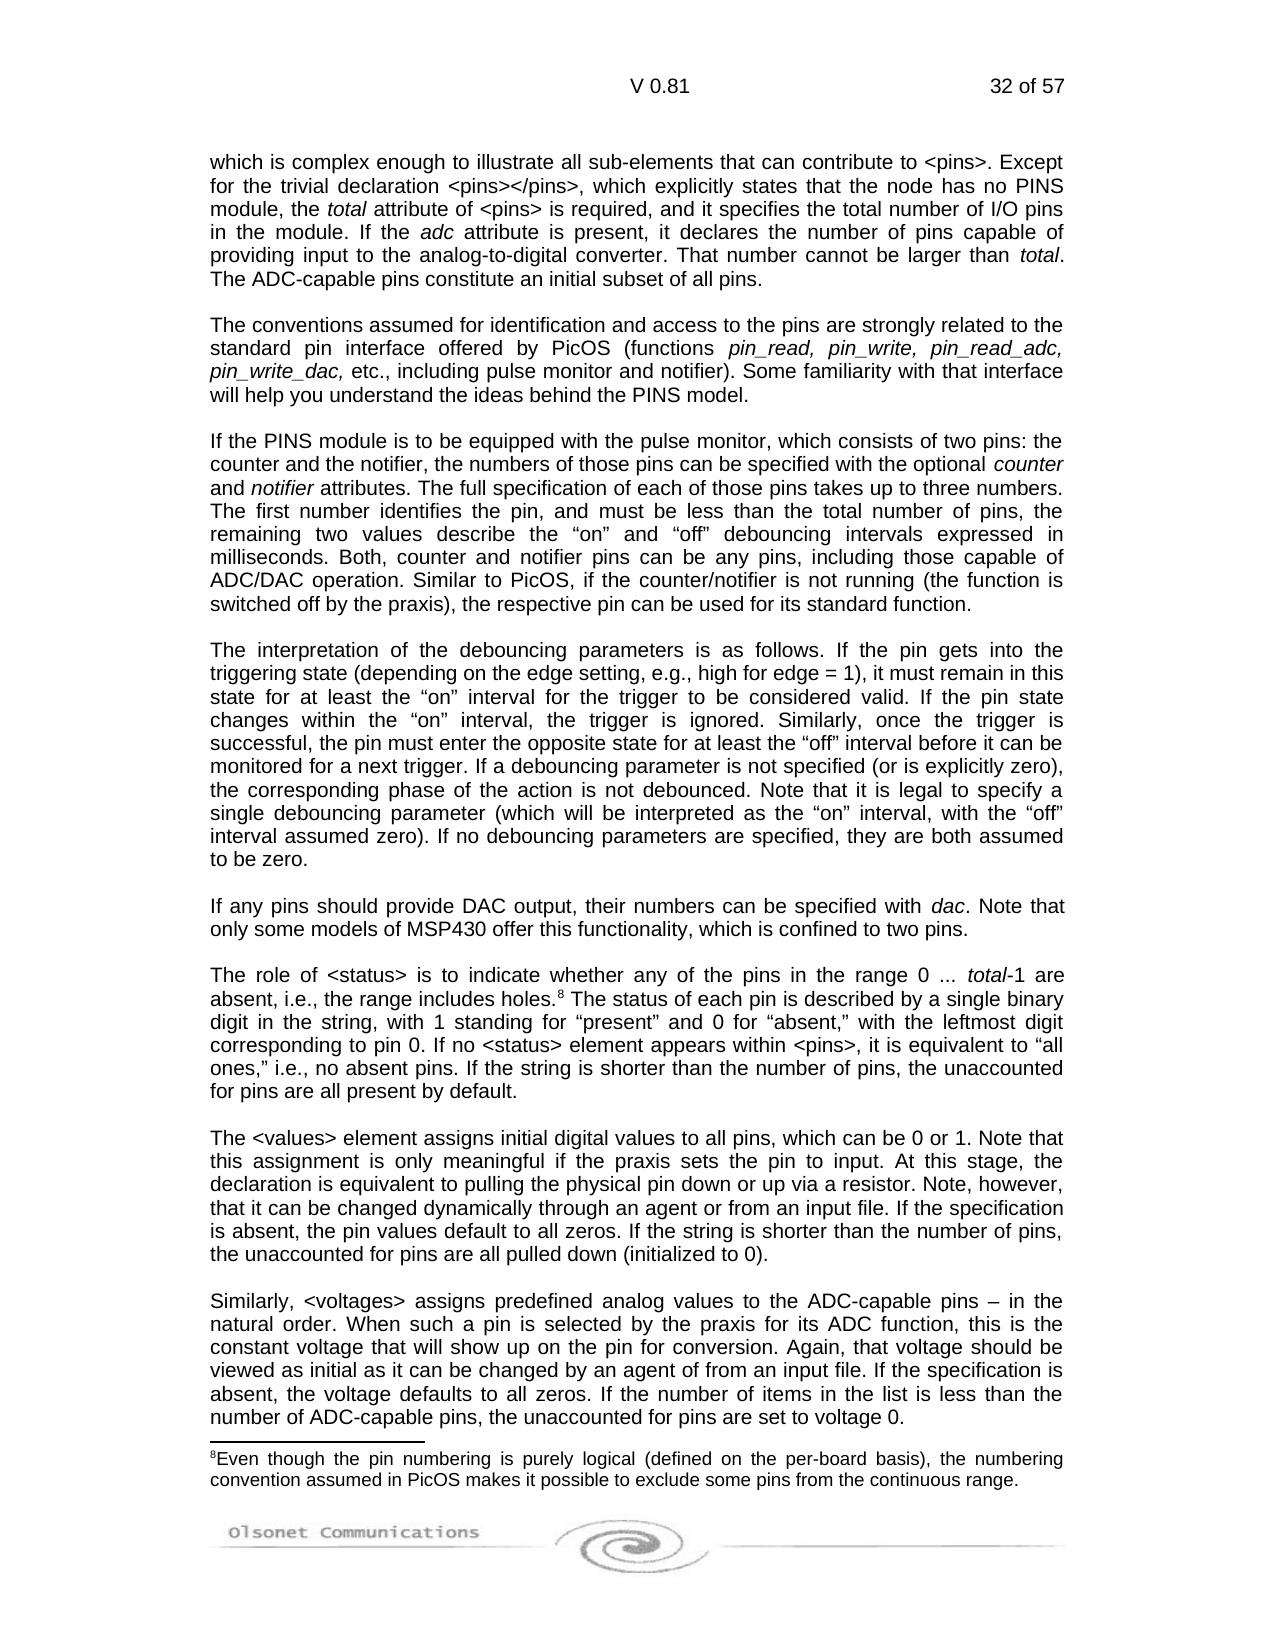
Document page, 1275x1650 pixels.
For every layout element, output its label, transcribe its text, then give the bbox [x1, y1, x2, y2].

text The conventions assumed for identification and access to the pins are strongly related to the standard pin interface offered by PicOS (functions pin_read, pin_write, pin_read_adc, pin_write_dac, etc., including pulse monitor and notifier). Some familiarity with that interface will help you understand the ideas behind the PINS model. [210, 313, 1065, 406]
text which is complex enough to illustrate all sub-elements that can contribute to <pins>. Except for the trivial declaration <pins></pins>, which explicitly states that the node has no PINS module, the total attribute of <pins> is required, and it specifies the total number of I/O pins in the module. If the adc attribute is present, it declares the number of pins capable of providing input to the analog-to-digital converter. That number cannot be larger than total. The ADC-capable pins constitute an initial subset of all pins. [210, 151, 1065, 290]
picture [210, 1504, 1065, 1596]
text If the PINS module is to be equipped with the pulse monitor, which consists of two pins: the counter and the notifier, the numbers of those pins can be specified with the optional counter and notifier attributes. The full specification of each of those pins takes up to three numbers. The first number identifies the pin, and must be less than the total number of pins, the remaining two values describe the “on” and “off” debouncing intervals expressed in milliseconds. Both, counter and notifier pins can be any pins, including those capable of ADC/DAC operation. Similar to PicOS, if the counter/notifier is not running (the function is switched off by the praxis), the respective pin can be used for its standard function. [210, 430, 1065, 616]
text The <values> element assigns initial digital values to all pins, which can be 0 or 1. Note that this assignment is only meaningful if the praxis sets the pin to input. At this stage, the declaration is equivalent to pulling the physical pin down or up via a resistor. Note, however, that it can be changed dynamically through an agent or from an input file. If the specification is absent, the pin values default to all zeros. If the string is shorter than the number of pins, the unaccounted for pins are all pulled down (initialized to 0). [210, 1127, 1065, 1266]
text Similarly, <voltages> assigns predefined analog values to the ADC-capable pins – in the natural order. When such a pin is selected by the praxis for its ADC function, this is the constant voltage that will show up on the pin for conversion. Again, that voltage should be viewed as initial as it can be changed by an agent of from an input file. If the specification is absent, the voltage defaults to all zeros. If the number of items in the list is less than the number of ADC-capable pins, the unaccounted for pins are set to voltage 0. [210, 1289, 1065, 1428]
text The role of <status> is to indicate whether any of the pins in the range 0 ... total-1 are absent, i.e., the range includes holes. The status of each pin is described by a single binary digit in the string, with 1 standing for “present” and 0 for “absent,” with the leftmost digit corresponding to pin 0. If no <status> element appears within <pins>, it is equivalent to “all ones,” i.e., no absent pins. If the string is shorter than the number of pins, the unaccounted for pins are all present by default. [210, 964, 1065, 1103]
text Even though the pin numbering is purely logical (defined on the per-board basis), the numbering convention assumed in PicOS makes it possible to exclude some pins from the continuous range. [210, 1448, 1065, 1490]
text The interpretation of the debouncing parameters is as follows. If the pin gets into the triggering state (depending on the edge setting, e.g., high for edge = 1), it must remain in this state for at least the “on” interval for the trigger to be considered valid. If the pin state changes within the “on” interval, the trigger is ignored. Similarly, once the trigger is successful, the pin must enter the opposite state for at least the “off” interval before it can be monitored for a next trigger. If a debouncing parameter is not specified (or is explicitly zero), the corresponding phase of the action is not debounced. Note that it is legal to specify a single debouncing parameter (which will be interpreted as the “on” interval, with the “off” interval assumed zero). If no debouncing parameters are specified, they are both assumed to be zero. [210, 639, 1065, 871]
text If any pins should provide DAC output, their numbers can be specified with dac. Note that only some models of MSP430 offer this functionality, which is confined to two pins. [210, 894, 1065, 941]
